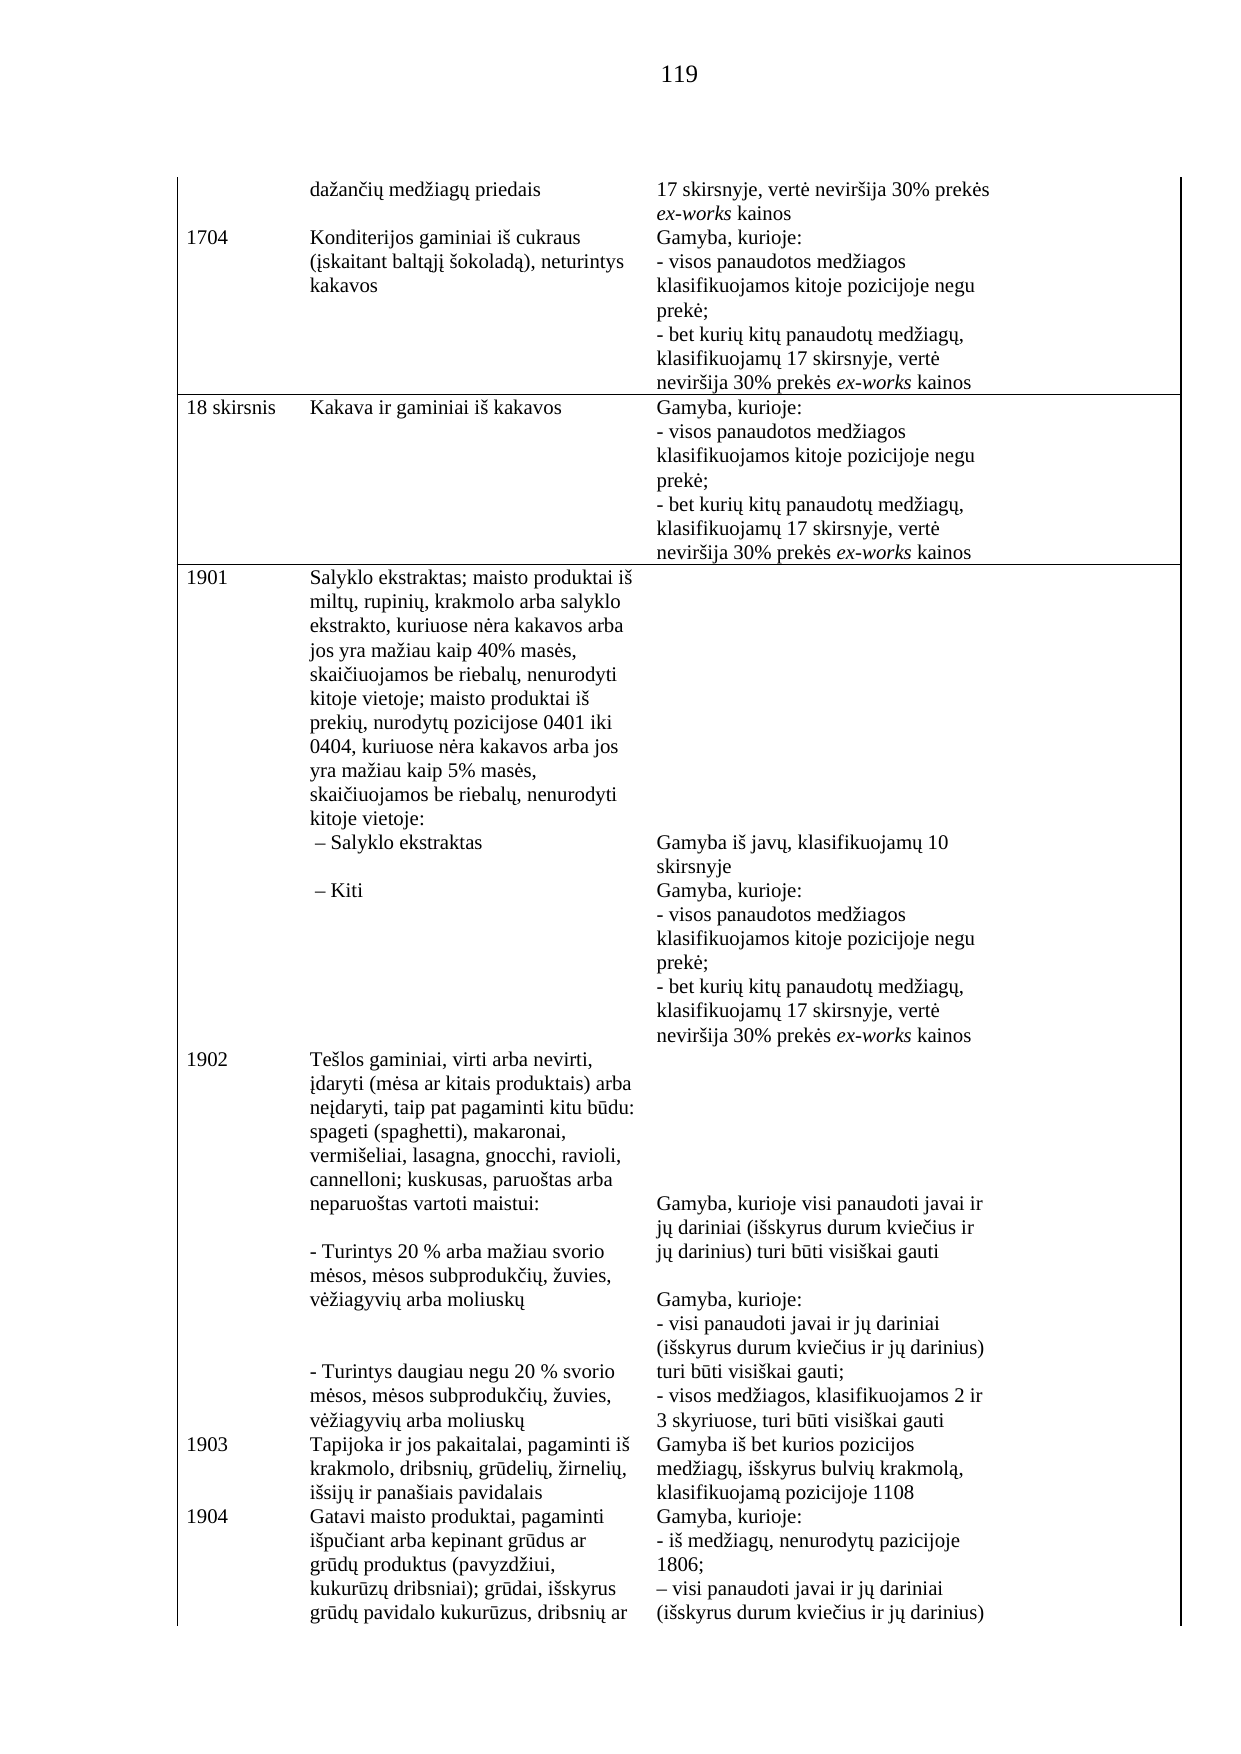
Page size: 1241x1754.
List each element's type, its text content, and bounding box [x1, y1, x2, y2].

table_cell [1000, 1047, 1180, 1432]
table_cell [1000, 565, 1180, 830]
table_cell 1901 [178, 565, 301, 830]
table_cell [1000, 395, 1180, 564]
table_cell [178, 878, 301, 1047]
table_cell [1000, 225, 1180, 394]
table_cell Salyklo ekstraktas; maisto produktai iš miltų, rupinių, krakmolo arba salyklo ekstrakto, kuriuose nėra kakavos arba jos yra mažiau kaip 40% masės, skaičiuojamos be riebalų, nenurodyti kitoje vietoje; maisto produktai iš prekių, nurodytų pozicijose 0401 iki 0404, kuriuose nėra kakavos arba jos yra mažiau kaip 5% masės, skaičiuojamos be riebalų, nenurodyti kitoje vietoje: [301, 565, 647, 830]
table_cell – Kiti [301, 878, 647, 1047]
table_cell [178, 830, 301, 878]
table_cell Gamyba, kurioje: - visos panaudotos medžiagos klasifikuojamos kitoje pozicijoje negu prekė; - bet kurių kitų panaudotų medžiagų, klasifikuojamų 17 skirsnyje, vertė neviršija 30% prekės ex-works kainos [648, 225, 999, 394]
table_cell [1000, 1432, 1180, 1504]
table_cell Gamyba iš bet kurios pozicijos medžiagų, išskyrus bulvių krakmolą, klasifikuojamą pozicijoje 1108 [648, 1432, 999, 1504]
table_cell 1704 [178, 225, 301, 394]
table_cell [178, 177, 301, 225]
table_cell [1000, 177, 1180, 225]
table_cell Gamyba iš javų, klasifikuojamų 10 skirsnyje [648, 830, 999, 878]
table_cell Konditerijos gaminiai iš cukraus (įskaitant baltąjį šokoladą), neturintys kakavos [301, 225, 647, 394]
table_cell Kakava ir gaminiai iš kakavos [301, 395, 647, 564]
table_cell Gamyba, kurioje: - visos panaudotos medžiagos klasifikuojamos kitoje pozicijoje negu prekė; - bet kurių kitų panaudotų medžiagų, klasifikuojamų 17 skirsnyje, vertė neviršija 30% prekės ex-works kainos [648, 395, 999, 564]
table_cell dažančių medžiagų priedais [301, 177, 647, 225]
table_cell Gatavi maisto produktai, pagaminti išpučiant arba kepinant grūdus ar grūdų produktus (pavyzdžiui, kukurūzų dribsniai); grūdai, išskyrus grūdų pavidalo kukurūzus, dribsnių ar [301, 1504, 647, 1626]
table_cell 1904 [178, 1504, 301, 1626]
table_cell – Salyklo ekstraktas [301, 830, 647, 878]
table_cell 1903 [178, 1432, 301, 1504]
table_cell [1000, 1504, 1180, 1626]
table_cell Gamyba, kurioje: - visos panaudotos medžiagos klasifikuojamos kitoje pozicijoje negu prekė; - bet kurių kitų panaudotų medžiagų, klasifikuojamų 17 skirsnyje, vertė neviršija 30% prekės ex-works kainos [648, 878, 999, 1047]
table_cell Gamyba, kurioje visi panaudoti javai ir jų dariniai (išskyrus durum kviečius ir jų darinius) turi būti visiškai gauti Gamyba, kurioje: - visi panaudoti javai ir jų dariniai (išskyrus durum kviečius ir jų darinius) turi būti visiškai gauti; - visos medžiagos, klasifikuojamos 2 ir 3 skyriuose, turi būti visiškai gauti [648, 1047, 999, 1432]
table_cell Tešlos gaminiai, virti arba nevirti, įdaryti (mėsa ar kitais produktais) arba neįdaryti, taip pat pagaminti kitu būdu: spageti (spaghetti), makaronai, vermišeliai, lasagna, gnocchi, ravioli, cannelloni; kuskusas, paruoštas arba neparuoštas vartoti maistui: - Turintys 20 % arba mažiau svorio mėsos, mėsos subprodukčių, žuvies, vėžiagyvių arba moliuskų - Turintys daugiau negu 20 % svorio mėsos, mėsos subprodukčių, žuvies, vėžiagyvių arba moliuskų [301, 1047, 647, 1432]
table_cell Gamyba, kurioje: - iš medžiagų, nenurodytų pazicijoje 1806; – visi panaudoti javai ir jų dariniai (išskyrus durum kviečius ir jų darinius) [648, 1504, 999, 1626]
table_cell Tapijoka ir jos pakaitalai, pagaminti iš krakmolo, dribsnių, grūdelių, žirnelių, išsijų ir panašiais pavidalais [301, 1432, 647, 1504]
table_cell [648, 565, 999, 830]
table_cell 17 skirsnyje, vertė neviršija 30% prekės ex-works kainos [648, 177, 999, 225]
table_cell [1000, 830, 1180, 878]
table_cell 18 skirsnis [178, 395, 301, 564]
table_cell 1902 [178, 1047, 301, 1432]
table_cell [1000, 878, 1180, 1047]
